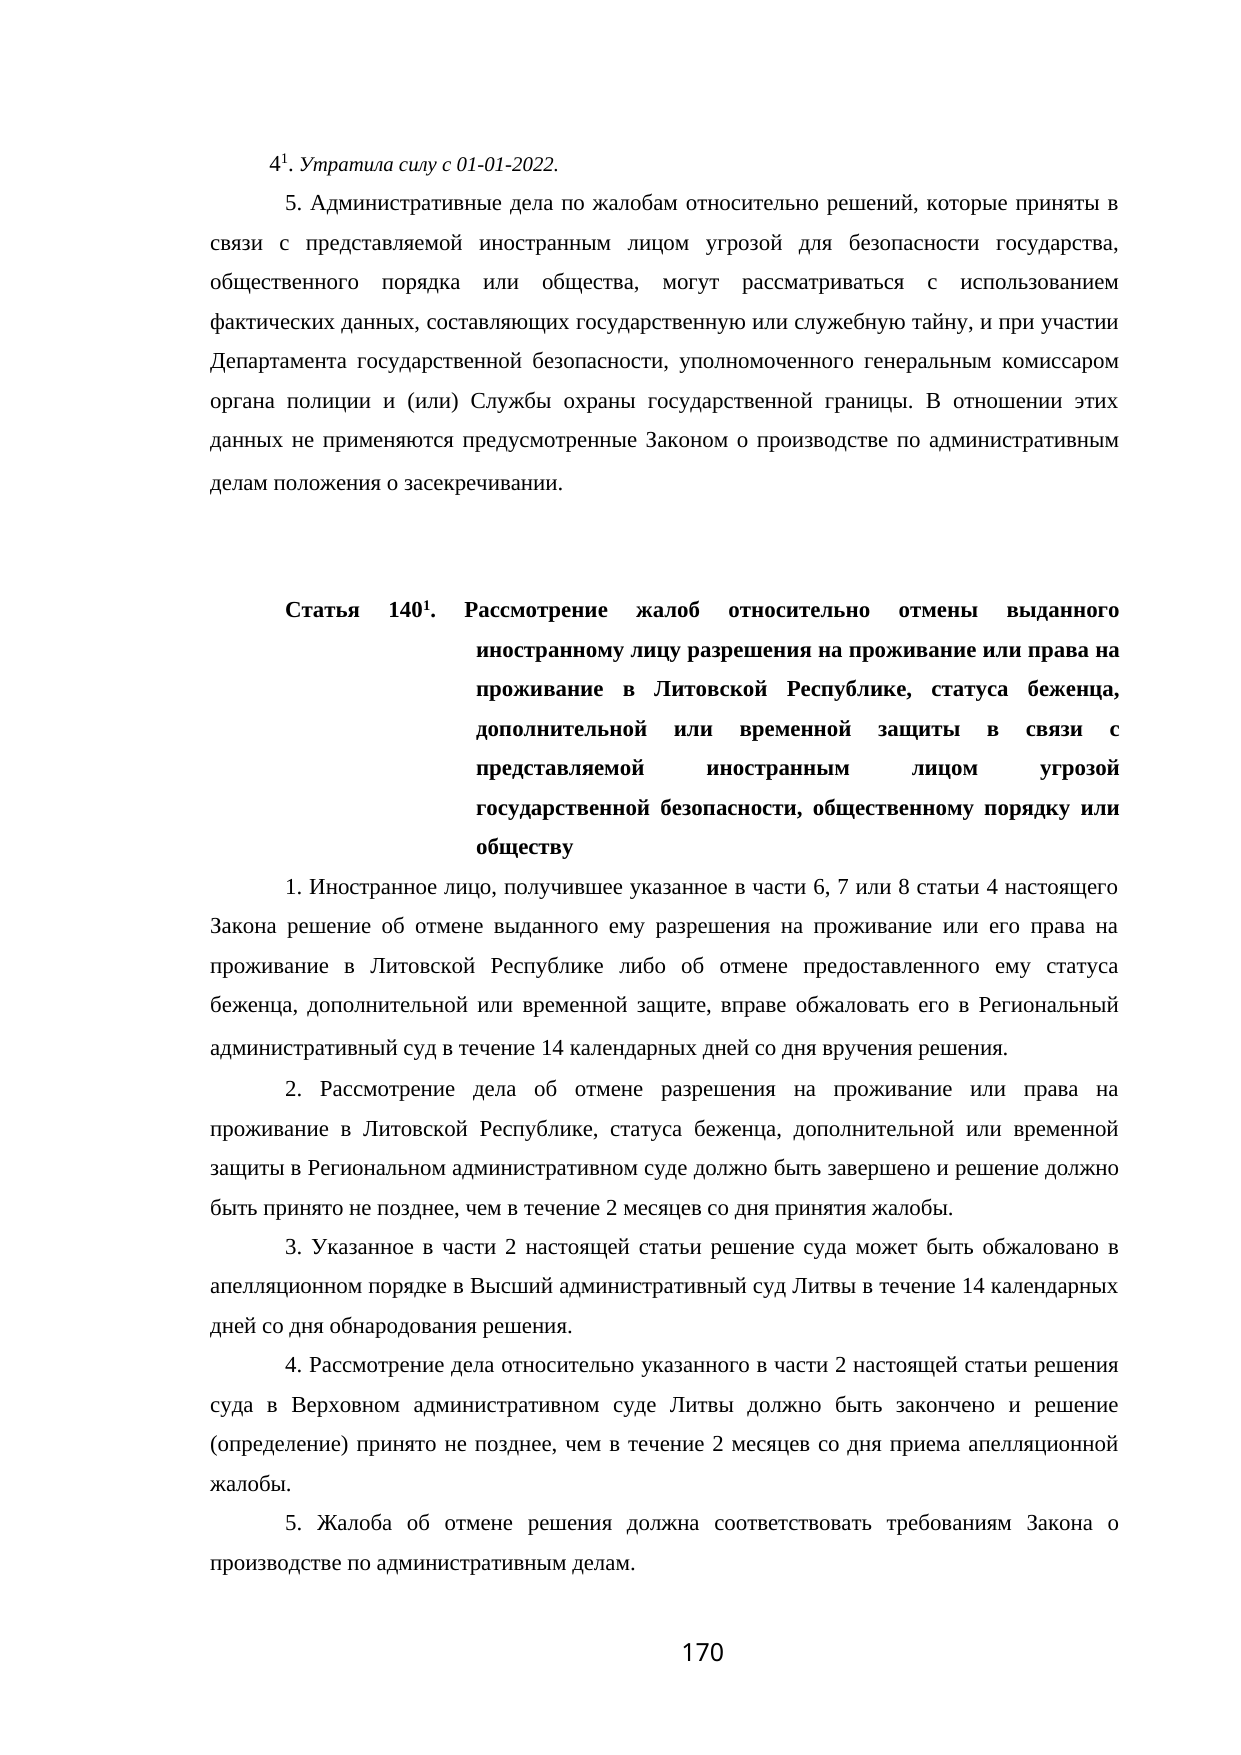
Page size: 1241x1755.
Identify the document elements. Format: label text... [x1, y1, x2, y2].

text Статья 1401. Рассмотрение жалоб относительно отмены выданного иностранному лицу разрешения на проживание или права на проживание в Литовской Республике, статуса беженца, дополнительной или временной защиты в связи с представляемой иностранным лицом угрозой государственной безопасности, общественному порядку или обществу [285, 596, 1120, 860]
text 2. Рассмотрение дела об отмене разрешения на проживание или права на проживание в Литовской Республике, статуса беженца, дополнительной или временной защиты в Региональном административном суде должно быть завершено и решение должно быть принято не позднее, чем в течение 2 месяцев со дня принятия жалобы. [210, 1075, 1120, 1220]
text 5. Жалоба об отмене решения должна соответствовать требованиям Закона о производстве по административным делам. [210, 1509, 1120, 1575]
text 3. Указанное в части 2 настоящей статьи решение суда может быть обжаловано в апелляционном порядке в Высший административный суд Литвы в течение 14 календарных дней со дня обнародования решения. [210, 1233, 1120, 1338]
text 41. Утратила силу с 01-01-2022. [210, 150, 1120, 176]
text 1. Иностранное лицо, получившее указанное в части 6, 7 или 8 статьи 4 настоящего Закона решение об отмене выданного ему разрешения на проживание или его права на проживание в Литовской Республике либо об отмене предоставленного ему статуса беженца, дополнительной или временной защите, вправе обжаловать его в Региональный административный суд в течение 14 календарных дней со дня вручения решения. [210, 873, 1120, 1061]
text 5. Административные дела по жалобам относительно решений, которые приняты в связи с представляемой иностранным лицом угрозой для безопасности государства, общественного порядка или общества, могут рассматриваться с использованием фактических данных, составляющих государственную или служебную тайну, и при участии Департамента государственной безопасности, уполномоченного генеральным комиссаром органа полиции и (или) Службы охраны государственной границы. В отношении этих данных не применяются предусмотренные Законом о производстве по административным делам положения о засекречивании. [210, 189, 1120, 496]
text 4. Рассмотрение дела относительно указанного в части 2 настоящей статьи решения суда в Верховном административном суде Литвы должно быть закончено и решение (определение) принято не позднее, чем в течение 2 месяцев со дня приема апелляционной жалобы. [210, 1351, 1120, 1496]
